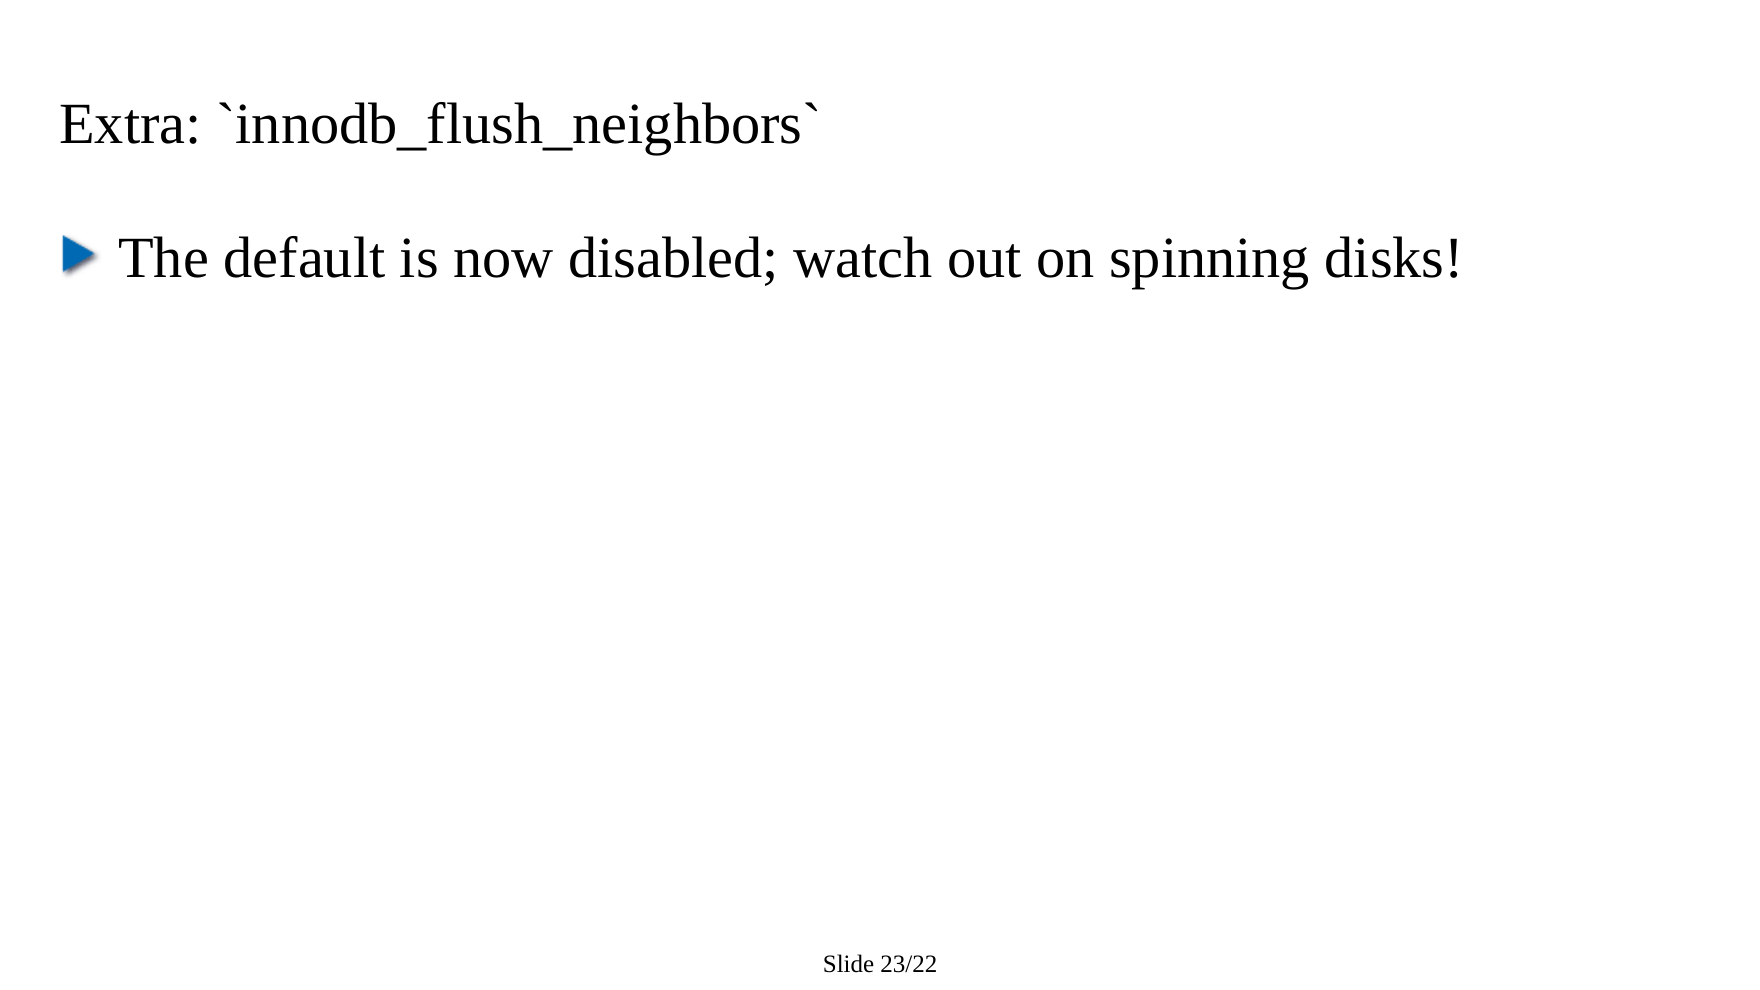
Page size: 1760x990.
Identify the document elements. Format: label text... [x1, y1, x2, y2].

text Extra: `innodb_flush_neighbors` [59, 88, 1701, 156]
list The default is now disabled; watch out on spinning disks! [59, 223, 1701, 290]
picture [60, 231, 104, 282]
